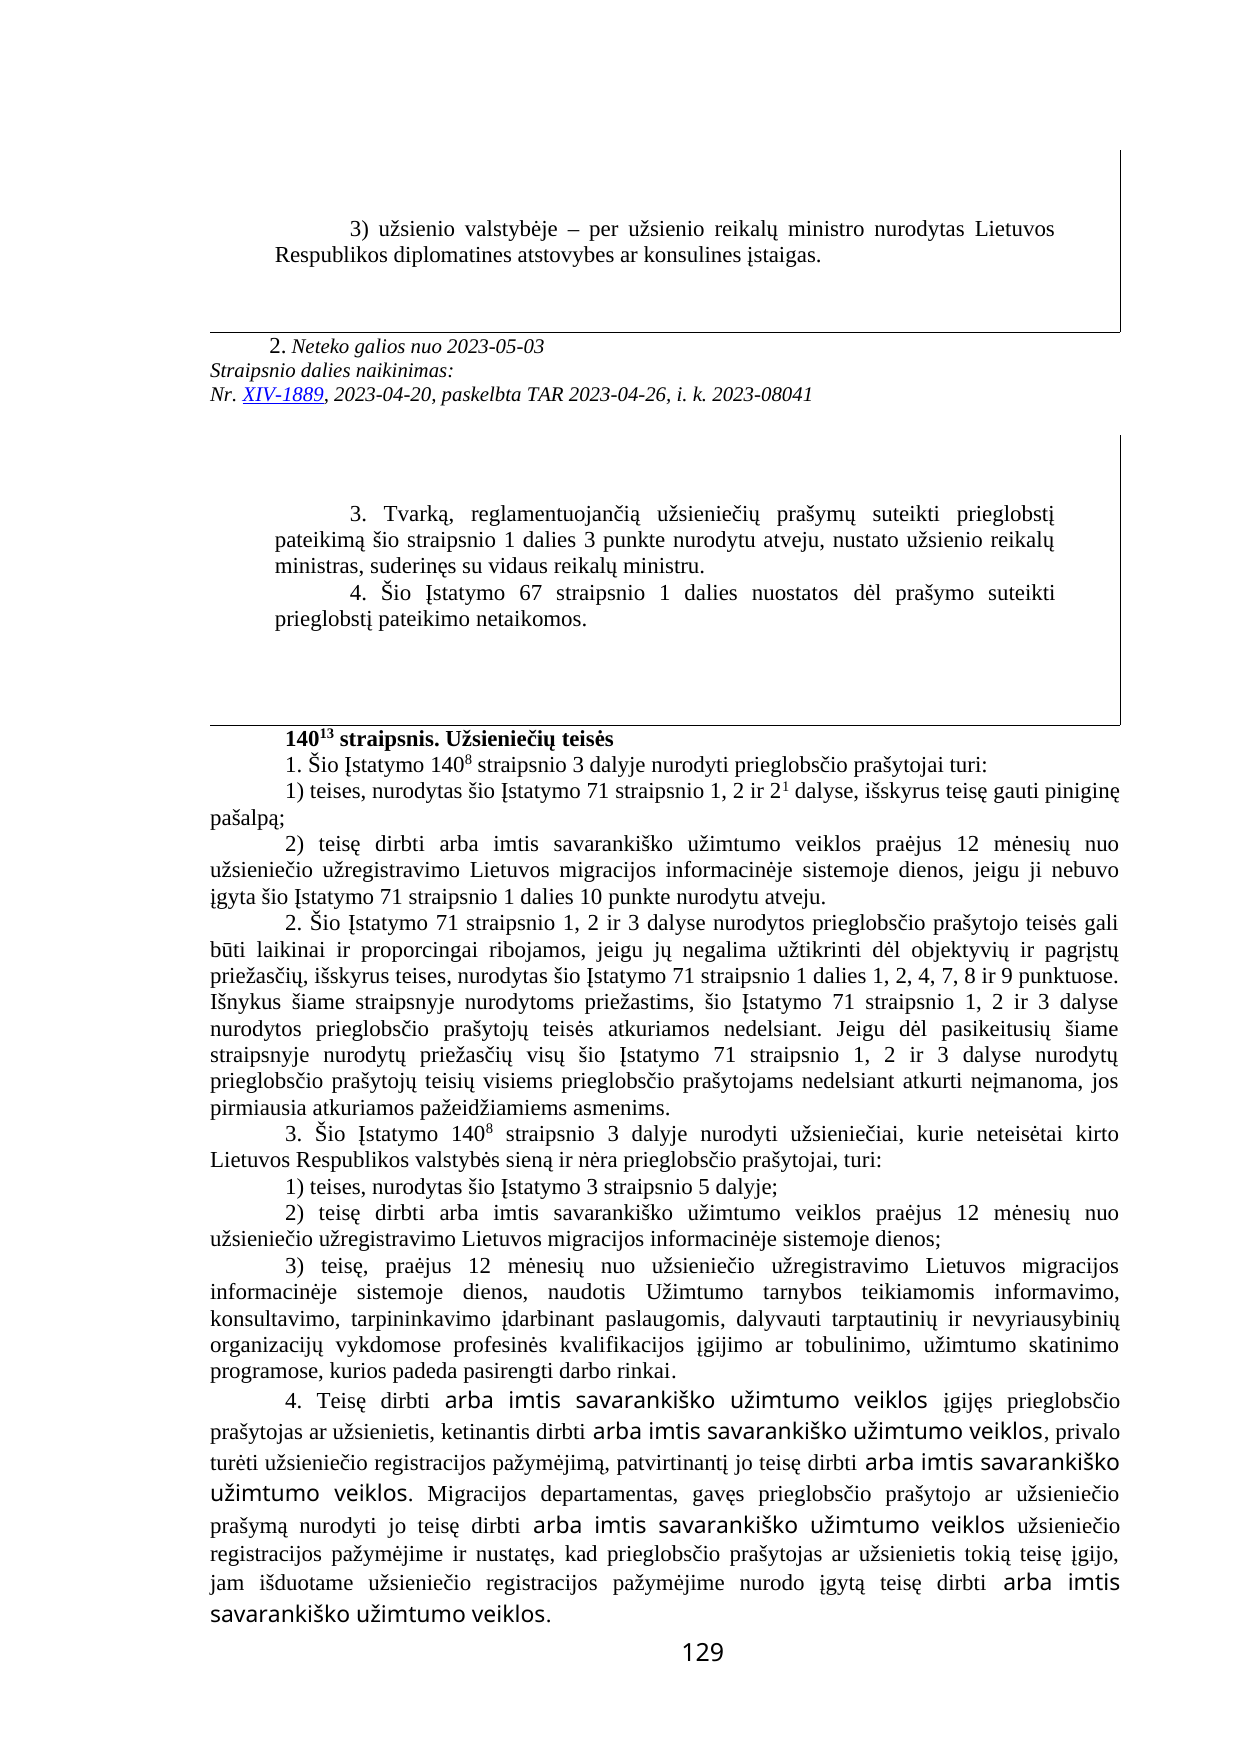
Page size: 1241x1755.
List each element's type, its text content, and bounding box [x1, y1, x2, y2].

text 3. Tvarką, reglamentuojančią užsieniečių prašymų suteikti prieglobstį pateikimą šio straipsnio 1 dalies 3 punkte nurodytu atveju, nustato užsienio reikalų ministras, suderinęs su vidaus reikalų ministru. [210, 435, 1120, 579]
text 3) užsienio valstybėje – per užsienio reikalų ministro nurodytas Lietuvos Respublikos diplomatines atstovybes ar konsulines įstaigas. [210, 150, 1120, 332]
text 14013 straipsnis. Užsieniečių teisės [210, 725, 1120, 751]
text 2. Šio Įstatymo 71 straipsnio 1, 2 ir 3 dalyse nurodytos prieglobsčio prašytojo teisės gali būti laikinai ir proporcingai ribojamos, jeigu jų negalima užtikrinti dėl objektyvių ir pagrįstų priežasčių, išskyrus teises, nurodytas šio Įstatymo 71 straipsnio 1 dalies 1, 2, 4, 7, 8 ir 9 punktuose. Išnykus šiame straipsnyje nurodytoms priežastims, šio Įstatymo 71 straipsnio 1, 2 ir 3 dalyse nurodytos prieglobsčio prašytojų teisės atkuriamos nedelsiant. Jeigu dėl pasikeitusių šiame straipsnyje nurodytų priežasčių visų šio Įstatymo 71 straipsnio 1, 2 ir 3 dalyse nurodytų prieglobsčio prašytojų teisių visiems prieglobsčio prašytojams nedelsiant atkurti neįmanoma, jos pirmiausia atkuriamos pažeidžiamiems asmenims. [210, 909, 1120, 1120]
text 4. Teisę dirbti arba imtis savarankiško užimtumo veiklos įgijęs prieglobsčio prašytojas ar užsienietis, ketinantis dirbti arba imtis savarankiško užimtumo veiklos, privalo turėti užsieniečio registracijos pažymėjimą, patvirtinantį jo teisę dirbti arba imtis savarankiško užimtumo veiklos. Migracijos departamentas, gavęs prieglobsčio prašytojo ar užsieniečio prašymą nurodyti jo teisę dirbti arba imtis savarankiško užimtumo veiklos užsieniečio registracijos pažymėjime ir nustatęs, kad prieglobsčio prašytojas ar užsienietis tokią teisę įgijo, jam išduotame užsieniečio registracijos pažymėjime nurodo įgytą teisę dirbti arba imtis savarankiško užimtumo veiklos. [210, 1384, 1120, 1629]
text 4. Šio Įstatymo 67 straipsnio 1 dalies nuostatos dėl prašymo suteikti prieglobstį pateikimo netaikomos. [210, 579, 1120, 631]
text 2. Neteko galios nuo 2023-05-03 [210, 332, 1120, 358]
text 1) teises, nurodytas šio Įstatymo 71 straipsnio 1, 2 ir 21 dalyse, išskyrus teisę gauti piniginę pašalpą; [210, 777, 1120, 830]
text 2) teisę dirbti arba imtis savarankiško užimtumo veiklos praėjus 12 mėnesių nuo užsieniečio užregistravimo Lietuvos migracijos informacinėje sistemoje dienos; [210, 1199, 1120, 1252]
text 3. Šio Įstatymo 1408 straipsnio 3 dalyje nurodyti užsieniečiai, kurie neteisėtai kirto Lietuvos Respublikos valstybės sieną ir nėra prieglobsčio prašytojai, turi: [210, 1120, 1120, 1173]
text 2) teisę dirbti arba imtis savarankiško užimtumo veiklos praėjus 12 mėnesių nuo užsieniečio užregistravimo Lietuvos migracijos informacinėje sistemoje dienos, jeigu ji nebuvo įgyta šio Įstatymo 71 straipsnio 1 dalies 10 punkte nurodytu atveju. [210, 830, 1120, 909]
text 3) teisę, praėjus 12 mėnesių nuo užsieniečio užregistravimo Lietuvos migracijos informacinėje sistemoje dienos, naudotis Užimtumo tarnybos teikiamomis informavimo, konsultavimo, tarpininkavimo įdarbinant paslaugomis, dalyvauti tarptautinių ir nevyriausybinių organizacijų vykdomose profesinės kvalifikacijos įgijimo ar tobulinimo, užimtumo skatinimo programose, kurios padeda pasirengti darbo rinkai. [210, 1252, 1120, 1384]
text 1. Šio Įstatymo 1408 straipsnio 3 dalyje nurodyti prieglobsčio prašytojai turi: [210, 751, 1120, 777]
text Straipsnio dalies naikinimas: [210, 358, 1120, 382]
text Nr. XIV-1889, 2023-04-20, paskelbta TAR 2023-04-26, i. k. 2023-08041 [210, 382, 1120, 406]
text 1) teises, nurodytas šio Įstatymo 3 straipsnio 5 dalyje; [210, 1173, 1120, 1199]
